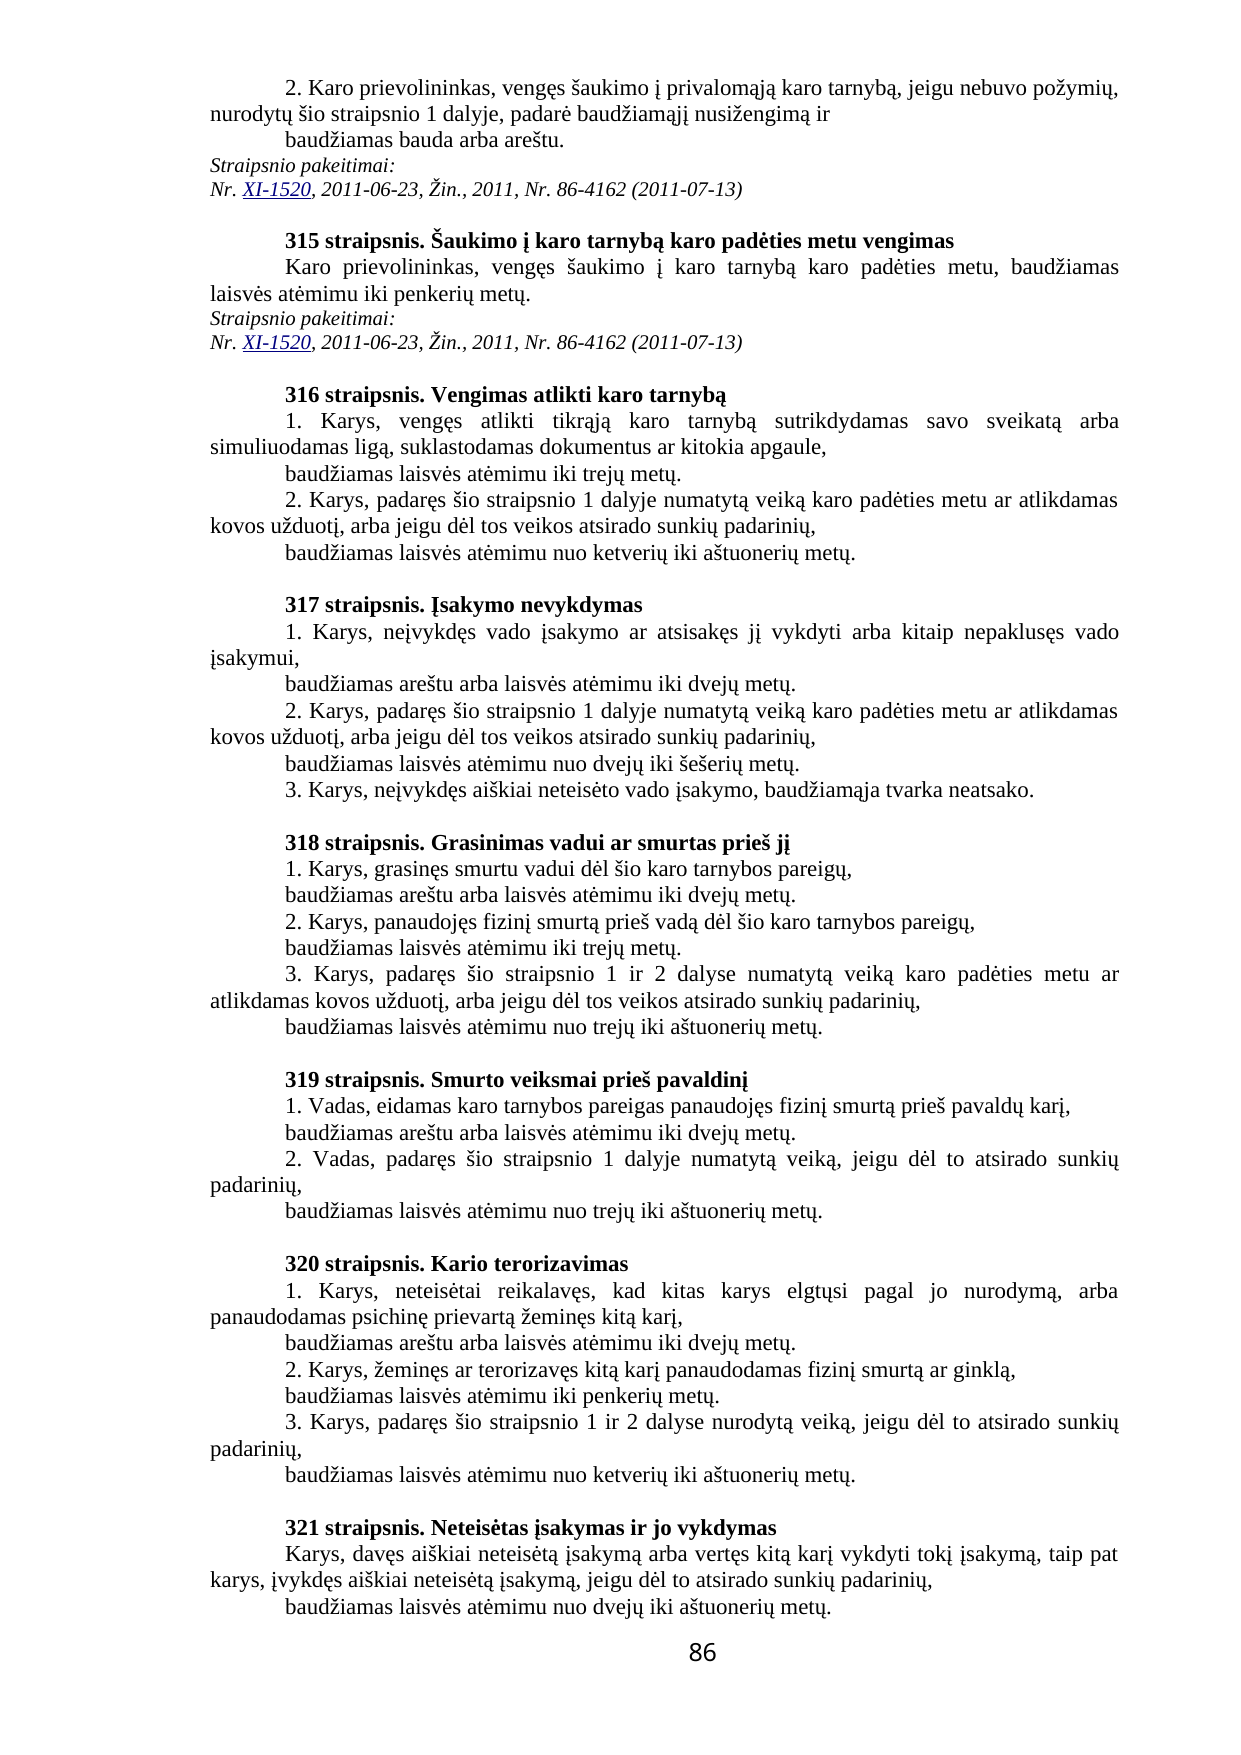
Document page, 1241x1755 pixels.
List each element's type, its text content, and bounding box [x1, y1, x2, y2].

text baudžiamas areštu arba laisvės atėmimu iki dvejų metų. [210, 1118, 1120, 1145]
text 317 straipsnis. Įsakymo nevykdymas [210, 591, 1120, 618]
text 2. Karys, panaudojęs fizinį smurtą prieš vadą dėl šio karo tarnybos pareigų, [210, 908, 1120, 934]
text Straipsnio pakeitimai: [210, 306, 1120, 330]
text 3. Karys, padaręs šio straipsnio 1 ir 2 dalyse numatytą veiką karo padėties metu ar atlikdamas kovos užduotį, arba jeigu dėl tos veikos atsirado sunkių padarinių, [210, 960, 1120, 1013]
text Straipsnio pakeitimai: [210, 153, 1120, 177]
text baudžiamas laisvės atėmimu nuo dvejų iki šešerių metų. [210, 749, 1120, 776]
text Karo prievolininkas, vengęs šaukimo į karo tarnybą karo padėties metu, baudžiamas laisvės atėmimu iki penkerių metų. [210, 253, 1120, 306]
text 315 straipsnis. Šaukimo į karo tarnybą karo padėties metu vengimas [210, 227, 1120, 253]
text 3. Karys, padaręs šio straipsnio 1 ir 2 dalyse nurodytą veiką, jeigu dėl to atsirado sunkių padarinių, [210, 1408, 1120, 1461]
text 318 straipsnis. Grasinimas vadui ar smurtas prieš jį [210, 829, 1120, 855]
text baudžiamas areštu arba laisvės atėmimu iki dvejų metų. [210, 1329, 1120, 1356]
text 2. Karys, žeminęs ar terorizavęs kitą karį panaudodamas fizinį smurtą ar ginklą, [210, 1356, 1120, 1382]
text Nr. XI-1520, 2011-06-23, Žin., 2011, Nr. 86-4162 (2011-07-13) [210, 330, 1120, 354]
text baudžiamas laisvės atėmimu iki trejų metų. [210, 460, 1120, 486]
text 2. Karo prievolininkas, vengęs šaukimo į privalomąją karo tarnybą, jeigu nebuvo požymių, nurodytų šio straipsnio 1 dalyje, padarė baudžiamąjį nusižengimą ir [210, 73, 1120, 126]
text baudžiamas areštu arba laisvės atėmimu iki dvejų metų. [210, 671, 1120, 697]
text baudžiamas laisvės atėmimu iki trejų metų. [210, 934, 1120, 960]
text 1. Karys, neįvykdęs vado įsakymo ar atsisakęs jį vykdyti arba kitaip nepaklusęs vado įsakymui, [210, 618, 1120, 671]
text baudžiamas laisvės atėmimu nuo ketverių iki aštuonerių metų. [210, 1461, 1120, 1487]
text baudžiamas areštu arba laisvės atėmimu iki dvejų metų. [210, 881, 1120, 908]
text baudžiamas bauda arba areštu. [210, 126, 1120, 153]
text baudžiamas laisvės atėmimu nuo dvejų iki aštuonerių metų. [210, 1593, 1120, 1619]
text baudžiamas laisvės atėmimu iki penkerių metų. [210, 1382, 1120, 1408]
text baudžiamas laisvės atėmimu nuo trejų iki aštuonerių metų. [210, 1198, 1120, 1224]
text 321 straipsnis. Neteisėtas įsakymas ir jo vykdymas [210, 1514, 1120, 1540]
text 3. Karys, neįvykdęs aiškiai neteisėto vado įsakymo, baudžiamąja tvarka neatsako. [210, 776, 1120, 802]
text 316 straipsnis. Vengimas atlikti karo tarnybą [210, 381, 1120, 407]
text 319 straipsnis. Smurto veiksmai prieš pavaldinį [210, 1066, 1120, 1092]
text 1. Karys, neteisėtai reikalavęs, kad kitas karys elgtųsi pagal jo nurodymą, arba panaudodamas psichinę prievartą žeminęs kitą karį, [210, 1277, 1120, 1329]
text Nr. XI-1520, 2011-06-23, Žin., 2011, Nr. 86-4162 (2011-07-13) [210, 177, 1120, 201]
text Karys, davęs aiškiai neteisėtą įsakymą arba vertęs kitą karį vykdyti tokį įsakymą, taip pat karys, įvykdęs aiškiai neteisėtą įsakymą, jeigu dėl to atsirado sunkių padarinių, [210, 1540, 1120, 1593]
text 2. Vadas, padaręs šio straipsnio 1 dalyje numatytą veiką, jeigu dėl to atsirado sunkių padarinių, [210, 1145, 1120, 1198]
text 2. Karys, padaręs šio straipsnio 1 dalyje numatytą veiką karo padėties metu ar atlikdamas kovos užduotį, arba jeigu dėl tos veikos atsirado sunkių padarinių, [210, 697, 1120, 749]
text 1. Vadas, eidamas karo tarnybos pareigas panaudojęs fizinį smurtą prieš pavaldų karį, [210, 1092, 1120, 1118]
text baudžiamas laisvės atėmimu nuo trejų iki aštuonerių metų. [210, 1013, 1120, 1039]
text 1. Karys, grasinęs smurtu vadui dėl šio karo tarnybos pareigų, [210, 855, 1120, 881]
text 320 straipsnis. Kario terorizavimas [210, 1250, 1120, 1277]
text 2. Karys, padaręs šio straipsnio 1 dalyje numatytą veiką karo padėties metu ar atlikdamas kovos užduotį, arba jeigu dėl tos veikos atsirado sunkių padarinių, [210, 486, 1120, 539]
text baudžiamas laisvės atėmimu nuo ketverių iki aštuonerių metų. [210, 539, 1120, 565]
text 1. Karys, vengęs atlikti tikrąją karo tarnybą sutrikdydamas savo sveikatą arba simuliuodamas ligą, suklastodamas dokumentus ar kitokia apgaule, [210, 407, 1120, 460]
